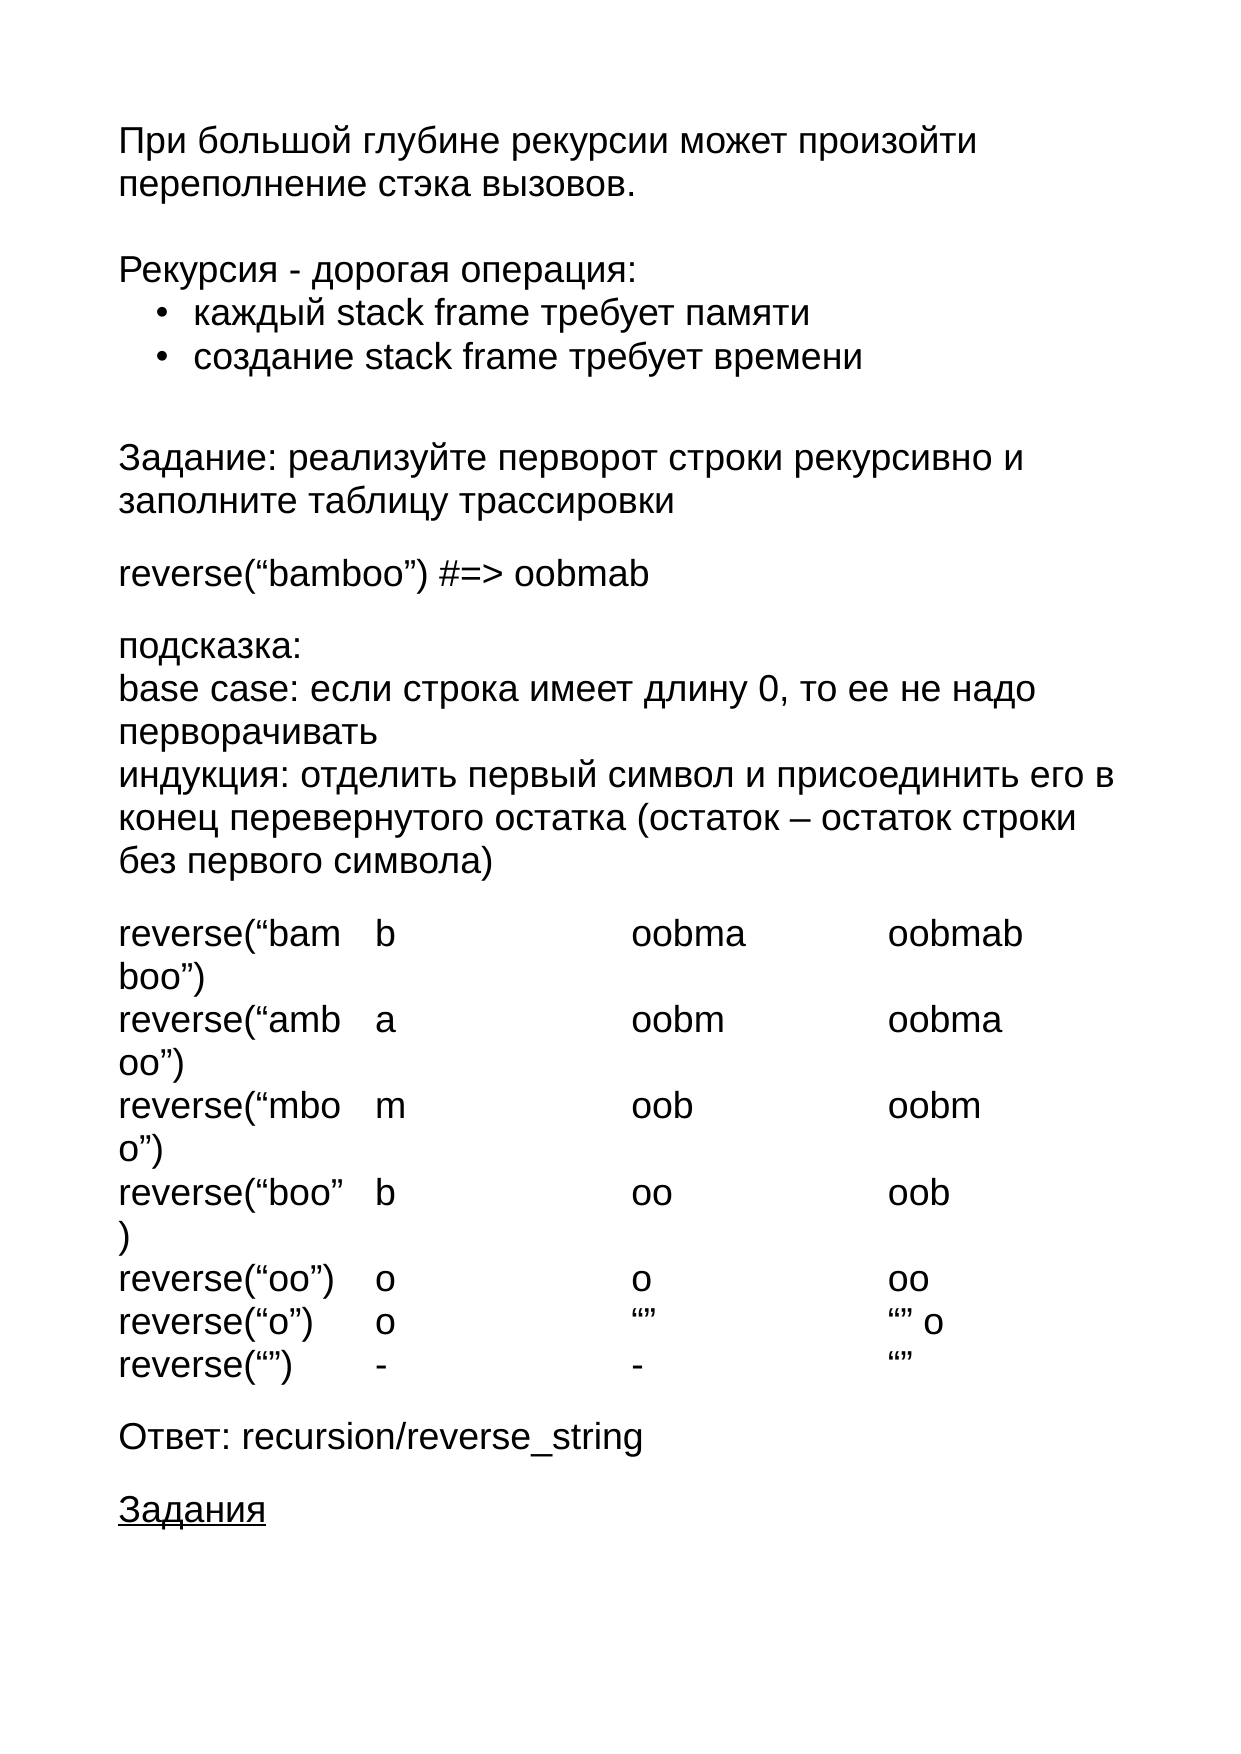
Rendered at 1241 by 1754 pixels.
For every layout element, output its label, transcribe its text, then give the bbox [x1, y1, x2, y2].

table_cell o [364, 1299, 620, 1342]
table_cell oobma [876, 997, 1133, 1083]
list каждый stack frame требует памяти [156, 291, 1122, 334]
text Задания [118, 1487, 1122, 1530]
table_cell oob [876, 1170, 1133, 1256]
table_cell reverse(“oo”) [107, 1256, 363, 1299]
table_cell oobm [620, 997, 876, 1083]
text Рекурсия - дорогая операция: [118, 247, 1122, 291]
table_cell reverse(“”) [107, 1342, 363, 1385]
table_cell oo [620, 1170, 876, 1256]
table_header oobmab [876, 911, 1133, 997]
text При большой глубине рекурсии может произойти переполнение стэка вызовов. [118, 118, 1122, 204]
text Задание: реализуйте перворот строки рекурсивно и заполните таблицу трассировки [118, 435, 1122, 522]
table_cell “” [620, 1299, 876, 1342]
table_cell “” [876, 1342, 1133, 1385]
table_cell m [364, 1084, 620, 1170]
table_cell reverse(“amboo”) [107, 997, 363, 1083]
table_cell o [620, 1256, 876, 1299]
text подсказка: [118, 623, 1122, 666]
text Ответ: recursion/reverse_string [118, 1414, 1122, 1458]
table_header reverse(“bamboo”) [107, 911, 363, 997]
text reverse(“bamboo”) #=> oobmab [118, 551, 1122, 594]
table_cell b [364, 1170, 620, 1256]
text индукция: отделить первый символ и присоединить его в конец перевернутого остатка (остаток – остаток строки без первого символа) [118, 752, 1122, 882]
text base case: если строка имеет длину 0, то ее не надо перворачивать [118, 666, 1122, 752]
table_cell a [364, 997, 620, 1083]
table_cell reverse(“mboo”) [107, 1084, 363, 1170]
table_cell reverse(“o”) [107, 1299, 363, 1342]
table_cell - [364, 1342, 620, 1385]
table_cell o [364, 1256, 620, 1299]
table_cell “” o [876, 1299, 1133, 1342]
table_cell oobm [876, 1084, 1133, 1170]
table_header b [364, 911, 620, 997]
table_cell - [620, 1342, 876, 1385]
table_header oobma [620, 911, 876, 997]
list создание stack frame требует времени [156, 334, 1122, 377]
table_cell oob [620, 1084, 876, 1170]
table_cell oo [876, 1256, 1133, 1299]
table_cell reverse(“boo”) [107, 1170, 363, 1256]
